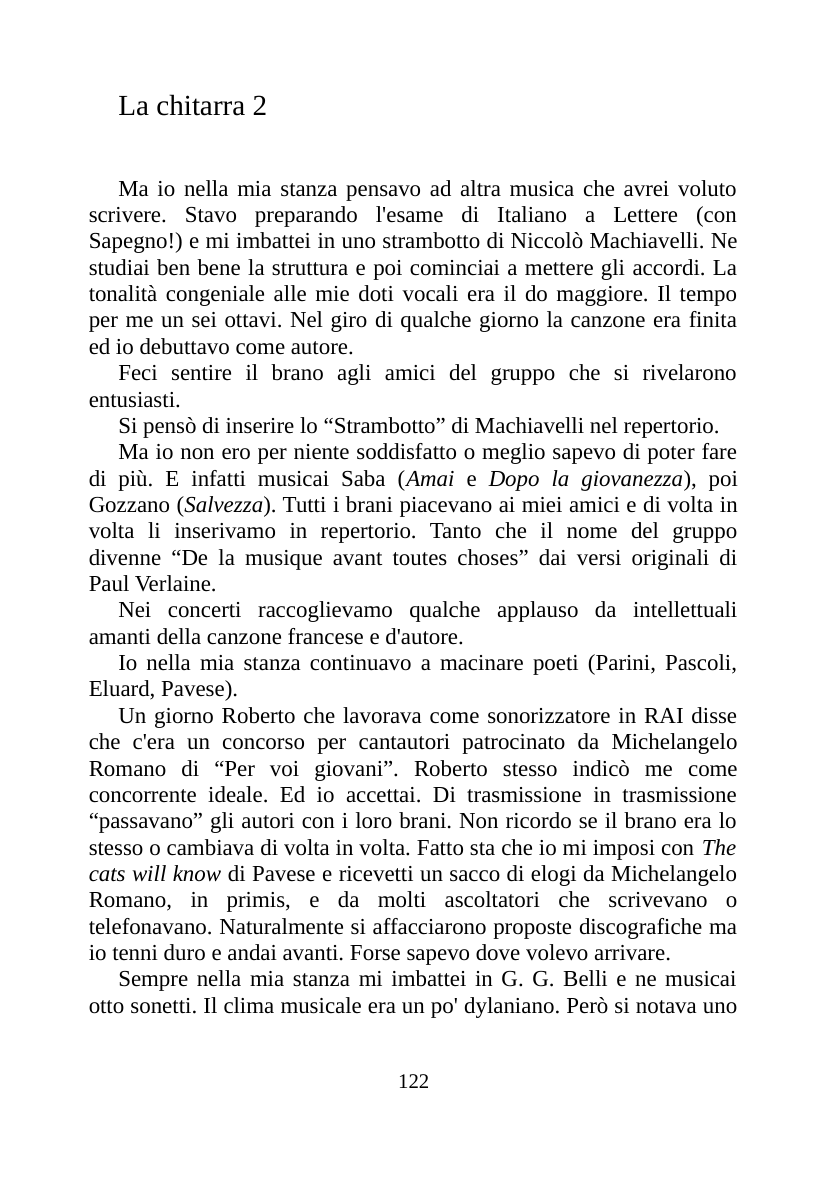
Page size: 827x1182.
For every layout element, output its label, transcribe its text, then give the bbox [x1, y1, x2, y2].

text Ma io nella mia stanza pensavo ad altra musica che avrei voluto scrivere. Stavo preparando l'esame di Italiano a Lettere (con Sapegno!) e mi imbattei in uno strambotto di Niccolò Machiavelli. Ne studiai ben bene la struttura e poi cominciai a mettere gli accordi. La tonalità congeniale alle mie doti vocali era il do maggiore. Il tempo per me un sei ottavi. Nel giro di qualche giorno la canzone era finita ed io debuttavo come autore. [88, 175, 738, 359]
text Nei concerti raccoglievamo qualche applauso da intellettuali amanti della canzone francese e d'autore. [88, 596, 738, 649]
text Ma io non ero per niente soddisfatto o meglio sapevo di poter fare di più. E infatti musicai Saba (Amai e Dopo la giovanezza), poi Gozzano (Salvezza). Tutti i brani piacevano ai miei amici e di volta in volta li inserivamo in repertorio. Tanto che il nome del gruppo divenne “De la musique avant toutes choses” dai versi originali di Paul Verlaine. [88, 438, 738, 596]
text Sempre nella mia stanza mi imbattei in G. G. Belli e ne musicai otto sonetti. Il clima musicale era un po' dylaniano. Però si notava uno [88, 965, 738, 1018]
subtitle La chitarra 2 [88, 88, 738, 122]
text Io nella mia stanza continuavo a macinare poeti (Parini, Pascoli, Eluard, Pavese). [88, 649, 738, 702]
text Feci sentire il brano agli amici del gruppo che si rivelarono entusiasti. [88, 359, 738, 412]
text Un giorno Roberto che lavorava come sonorizzatore in RAI disse che c'era un concorso per cantautori patrocinato da Michelangelo Romano di “Per voi giovani”. Roberto stesso indicò me come concorrente ideale. Ed io accettai. Di trasmissione in trasmissione “passavano” gli autori con i loro brani. Non ricordo se il brano era lo stesso o cambiava di volta in volta. Fatto sta che io mi imposi con The cats will know di Pavese e ricevetti un sacco di elogi da Michelangelo Romano, in primis, e da molti ascoltatori che scrivevano o telefonavano. Naturalmente si affacciarono proposte discografiche ma io tenni duro e andai avanti. Forse sapevo dove volevo arrivare. [88, 702, 738, 965]
text Si pensò di inserire lo “Strambotto” di Machiavelli nel repertorio. [88, 412, 738, 438]
